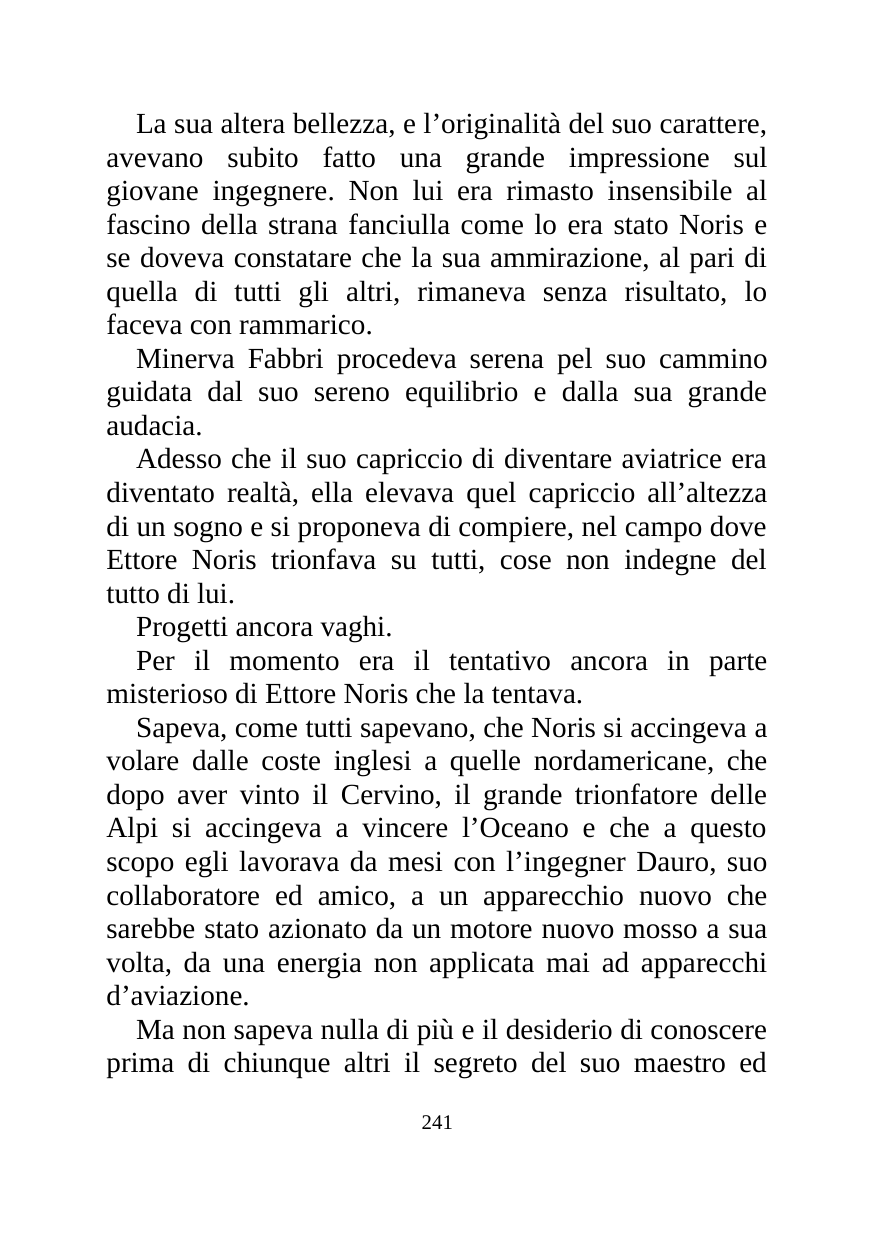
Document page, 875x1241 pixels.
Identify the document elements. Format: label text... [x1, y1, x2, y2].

text Minerva Fabbri procedeva serena pel suo cammino guidata dal suo sereno equilibrio e dalla sua grande audacia. [106, 341, 768, 442]
text La sua altera bellezza, e l’originalità del suo carattere, avevano subito fatto una grande impressione sul giovane ingegnere. Non lui era rimasto insensibile al fascino della strana fanciulla come lo era stato Noris e se doveva constatare che la sua ammirazione, al pari di quella di tutti gli altri, rimaneva senza risultato, lo faceva con rammarico. [106, 106, 768, 341]
text Progetti ancora vaghi. [106, 609, 768, 643]
text Per il momento era il tentativo ancora in parte misterioso di Ettore Noris che la tentava. [106, 643, 768, 710]
text Sapeva, come tutti sapevano, che Noris si accingeva a volare dalle coste inglesi a quelle nordamericane, che dopo aver vinto il Cervino, il grande trionfatore delle Alpi si accingeva a vincere l’Oceano e che a questo scopo egli lavorava da mesi con l’ingegner Dauro, suo collaboratore ed amico, a un apparecchio nuovo che sarebbe stato azionato da un motore nuovo mosso a sua volta, da una energia non applicata mai ad apparecchi d’aviazione. [106, 710, 768, 1012]
text Adesso che il suo capriccio di diventare aviatrice era diventato realtà, ella elevava quel capriccio all’altezza di un sogno e si proponeva di compiere, nel campo dove Ettore Noris trionfava su tutti, cose non indegne del tutto di lui. [106, 442, 768, 609]
text Ma non sapeva nulla di più e il desiderio di conoscere prima di chiunque altri il segreto del suo maestro ed [106, 1012, 768, 1079]
